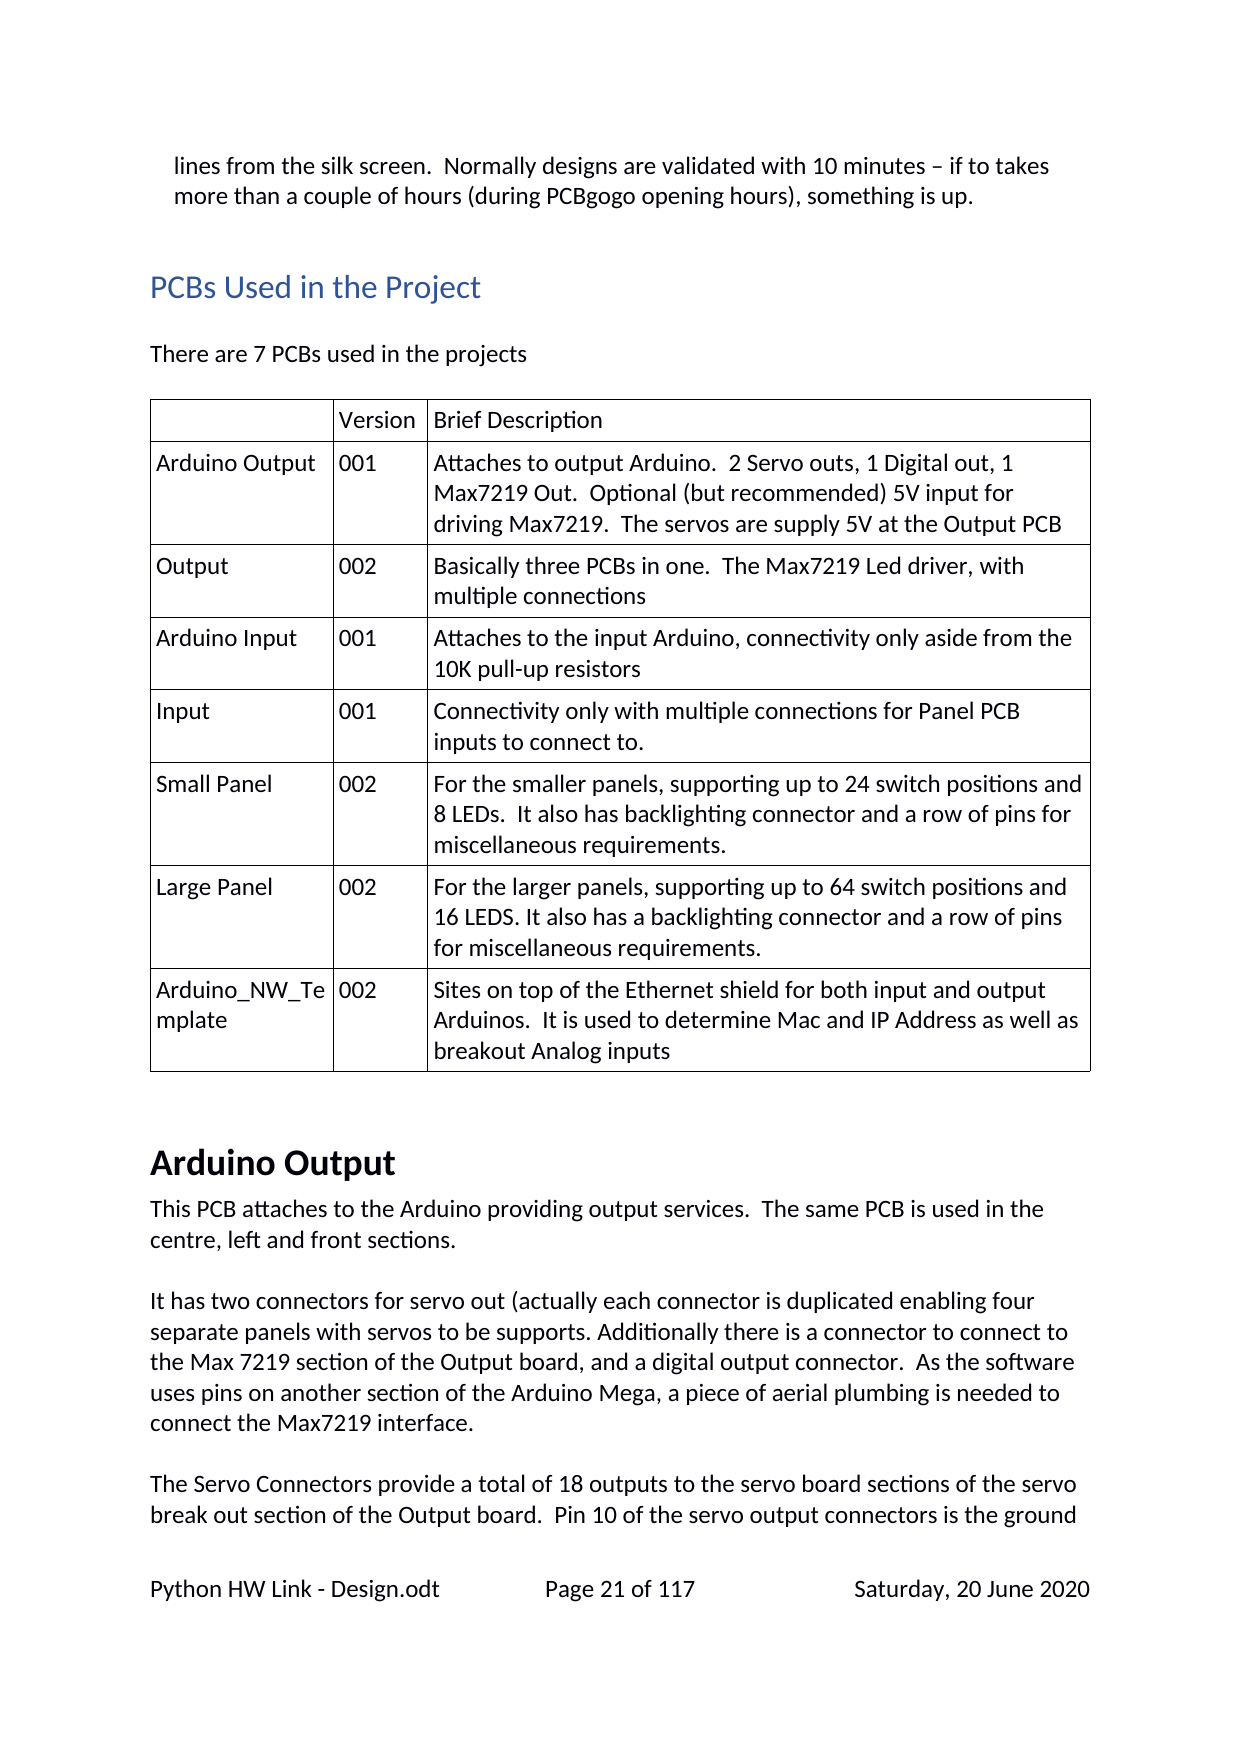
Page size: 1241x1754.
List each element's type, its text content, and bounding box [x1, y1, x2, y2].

table_cell Large Panel [151, 866, 333, 968]
table_cell Output [151, 545, 333, 617]
table_cell 001 [334, 690, 427, 762]
table_cell Arduino Output [151, 442, 333, 544]
table_cell Connectivity only with multiple connections for Panel PCB inputs to connect to. [428, 690, 1090, 762]
list lines from the silk screen. Normally designs are validated with 10 minutes – if to takes more than a couple of hours (during PCBgogo opening hours), something is up. [150, 150, 1090, 211]
table_cell Input [151, 690, 333, 762]
subtitle PCBs Used in the Project [150, 267, 1090, 307]
table_cell Small Panel [151, 763, 333, 865]
table_cell 002 [334, 866, 427, 968]
table_header Brief Description [428, 400, 1090, 441]
text The Servo Connectors provide a total of 18 outputs to the servo board sections of the servo break out section of the Output board. Pin 10 of the servo output connectors is the ground [150, 1468, 1090, 1529]
table_header Version [334, 400, 427, 441]
table_cell For the smaller panels, supporting up to 24 switch positions and 8 LEDs. It also has backlighting connector and a row of pins for miscellaneous requirements. [428, 763, 1090, 865]
table_cell Attaches to output Arduino. 2 Servo outs, 1 Digital out, 1 Max7219 Out. Optional (but recommended) 5V input for driving Max7219. The servos are supply 5V at the Output PCB [428, 442, 1090, 544]
text This PCB attaches to the Arduino providing output services. The same PCB is used in the centre, left and front sections. [150, 1193, 1090, 1254]
table_cell 001 [334, 442, 427, 544]
table_header [151, 400, 333, 441]
text It has two connectors for servo out (actually each connector is duplicated enabling four separate panels with servos to be supports. Additionally there is a connector to connect to the Max 7219 section of the Output board, and a digital output connector. As the software uses pins on another section of the Arduino Mega, a piece of aerial plumbing is needed to connect the Max7219 interface. [150, 1285, 1090, 1438]
table_cell Arduino Input [151, 618, 333, 689]
table_cell Arduino_NW_Template [151, 969, 333, 1071]
table_cell Sites on top of the Ethernet shield for both input and output Arduinos. It is used to determine Mac and IP Address as well as breakout Analog inputs [428, 969, 1090, 1071]
table_cell 001 [334, 618, 427, 689]
table_cell 002 [334, 763, 427, 865]
subtitle Arduino Output [150, 1139, 1090, 1185]
table_cell Basically three PCBs in one. The Max7219 Led driver, with multiple connections [428, 545, 1090, 617]
table_cell 002 [334, 545, 427, 617]
table_cell 002 [334, 969, 427, 1071]
text There are 7 PCBs used in the projects [150, 338, 1090, 368]
table_cell For the larger panels, supporting up to 64 switch positions and 16 LEDS. It also has a backlighting connector and a row of pins for miscellaneous requirements. [428, 866, 1090, 968]
table_cell Attaches to the input Arduino, connectivity only aside from the 10K pull-up resistors [428, 618, 1090, 689]
